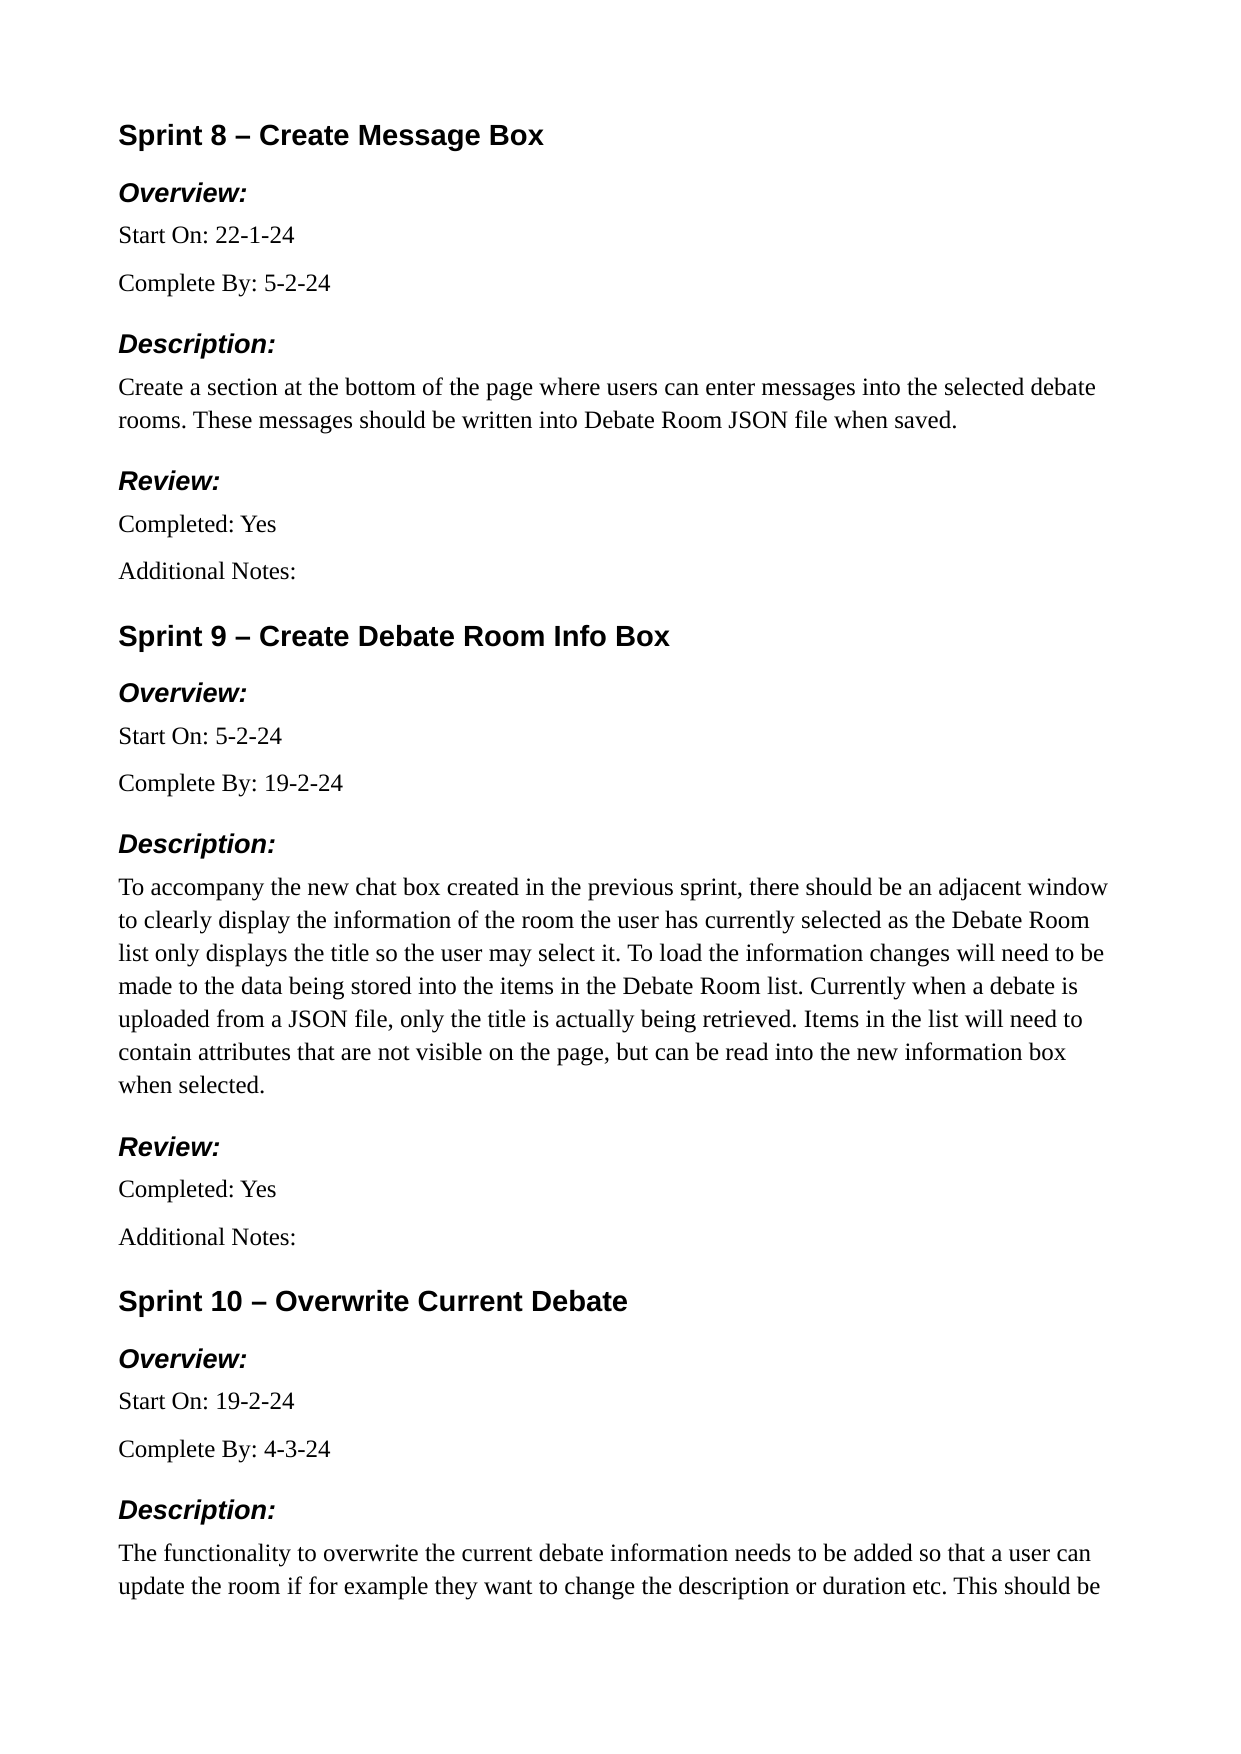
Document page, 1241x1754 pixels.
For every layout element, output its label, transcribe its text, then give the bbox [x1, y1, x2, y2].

text Additional Notes: [118, 1222, 1122, 1251]
subtitle Sprint 9 – Create Debate Room Info Box [118, 618, 1122, 652]
subtitle Overview: [118, 677, 1122, 708]
subtitle Description: [118, 828, 1122, 860]
text Completed: Yes [118, 509, 1122, 537]
subtitle Sprint 8 – Create Message Box [118, 118, 1122, 152]
text Create a section at the bottom of the page where users can enter messages into the selected debate rooms. These messages should be written into Debate Room JSON file when saved. [118, 372, 1122, 434]
text Completed: Yes [118, 1174, 1122, 1203]
text Additional Notes: [118, 556, 1122, 585]
text Complete By: 4-3-24 [118, 1434, 1122, 1463]
subtitle Review: [118, 465, 1122, 496]
text To accompany the new chat box created in the previous sprint, there should be an adjacent window to clearly display the information of the room the user has currently selected as the Debate Room list only displays the title so the user may select it. To load the information changes will need to be made to the data being stored into the items in the Debate Room list. Currently when a debate is uploaded from a JSON file, only the title is actually being retrieved. Items in the list will need to contain attributes that are not visible on the page, but can be read into the new information box when selected. [118, 872, 1122, 1099]
subtitle Description: [118, 328, 1122, 359]
text Start On: 22-1-24 [118, 220, 1122, 249]
subtitle Overview: [118, 177, 1122, 208]
subtitle Description: [118, 1494, 1122, 1525]
text Complete By: 5-2-24 [118, 268, 1122, 297]
subtitle Overview: [118, 1343, 1122, 1374]
text Start On: 19-2-24 [118, 1386, 1122, 1415]
text The functionality to overwrite the current debate information needs to be added so that a user can update the room if for example they want to change the description or duration etc. This should be [118, 1538, 1122, 1599]
text Start On: 5-2-24 [118, 721, 1122, 749]
subtitle Review: [118, 1131, 1122, 1162]
text Complete By: 19-2-24 [118, 768, 1122, 797]
subtitle Sprint 10 – Overwrite Current Debate [118, 1284, 1122, 1318]
